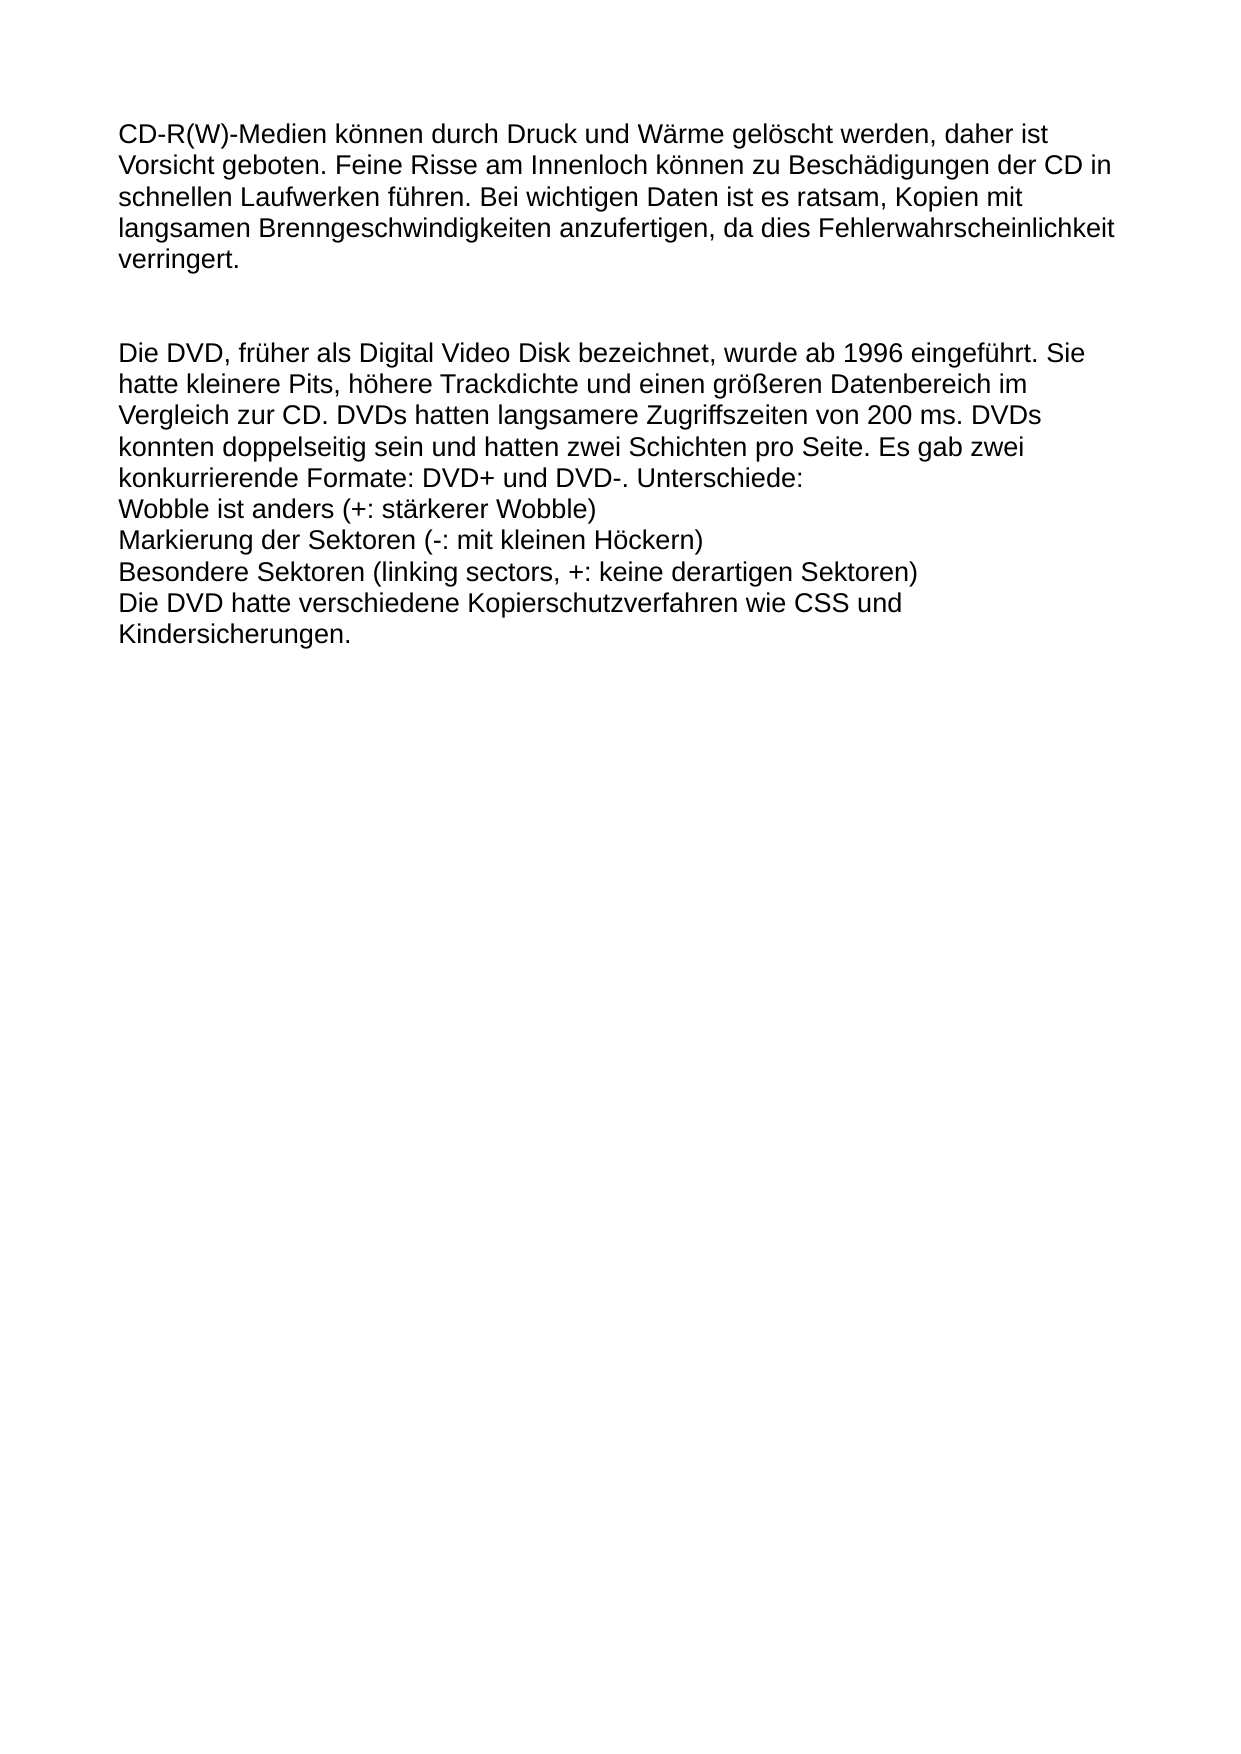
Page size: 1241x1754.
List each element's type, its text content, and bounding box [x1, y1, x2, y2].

text Die DVD hatte verschiedene Kopierschutzverfahren wie CSS und Kindersicherungen. [118, 587, 1122, 649]
text Wobble ist anders (+: stärkerer Wobble) [118, 493, 1122, 524]
text CD-R(W)-Medien können durch Druck und Wärme gelöscht werden, daher ist Vorsicht geboten. Feine Risse am Innenloch können zu Beschädigungen der CD in schnellen Laufwerken führen. Bei wichtigen Daten ist es ratsam, Kopien mit langsamen Brenngeschwindigkeiten anzufertigen, da dies Fehlerwahrscheinlichkeit verringert. [118, 118, 1122, 274]
text Die DVD, früher als Digital Video Disk bezeichnet, wurde ab 1996 eingeführt. Sie hatte kleinere Pits, höhere Trackdichte und einen größeren Datenbereich im Vergleich zur CD. DVDs hatten langsamere Zugriffszeiten von 200 ms. DVDs konnten doppelseitig sein und hatten zwei Schichten pro Seite. Es gab zwei konkurrierende Formate: DVD+ und DVD-. Unterschiede: [118, 337, 1122, 493]
text Besondere Sektoren (linking sectors, +: keine derartigen Sektoren) [118, 556, 1122, 587]
text Markierung der Sektoren (-: mit kleinen Höckern) [118, 524, 1122, 556]
